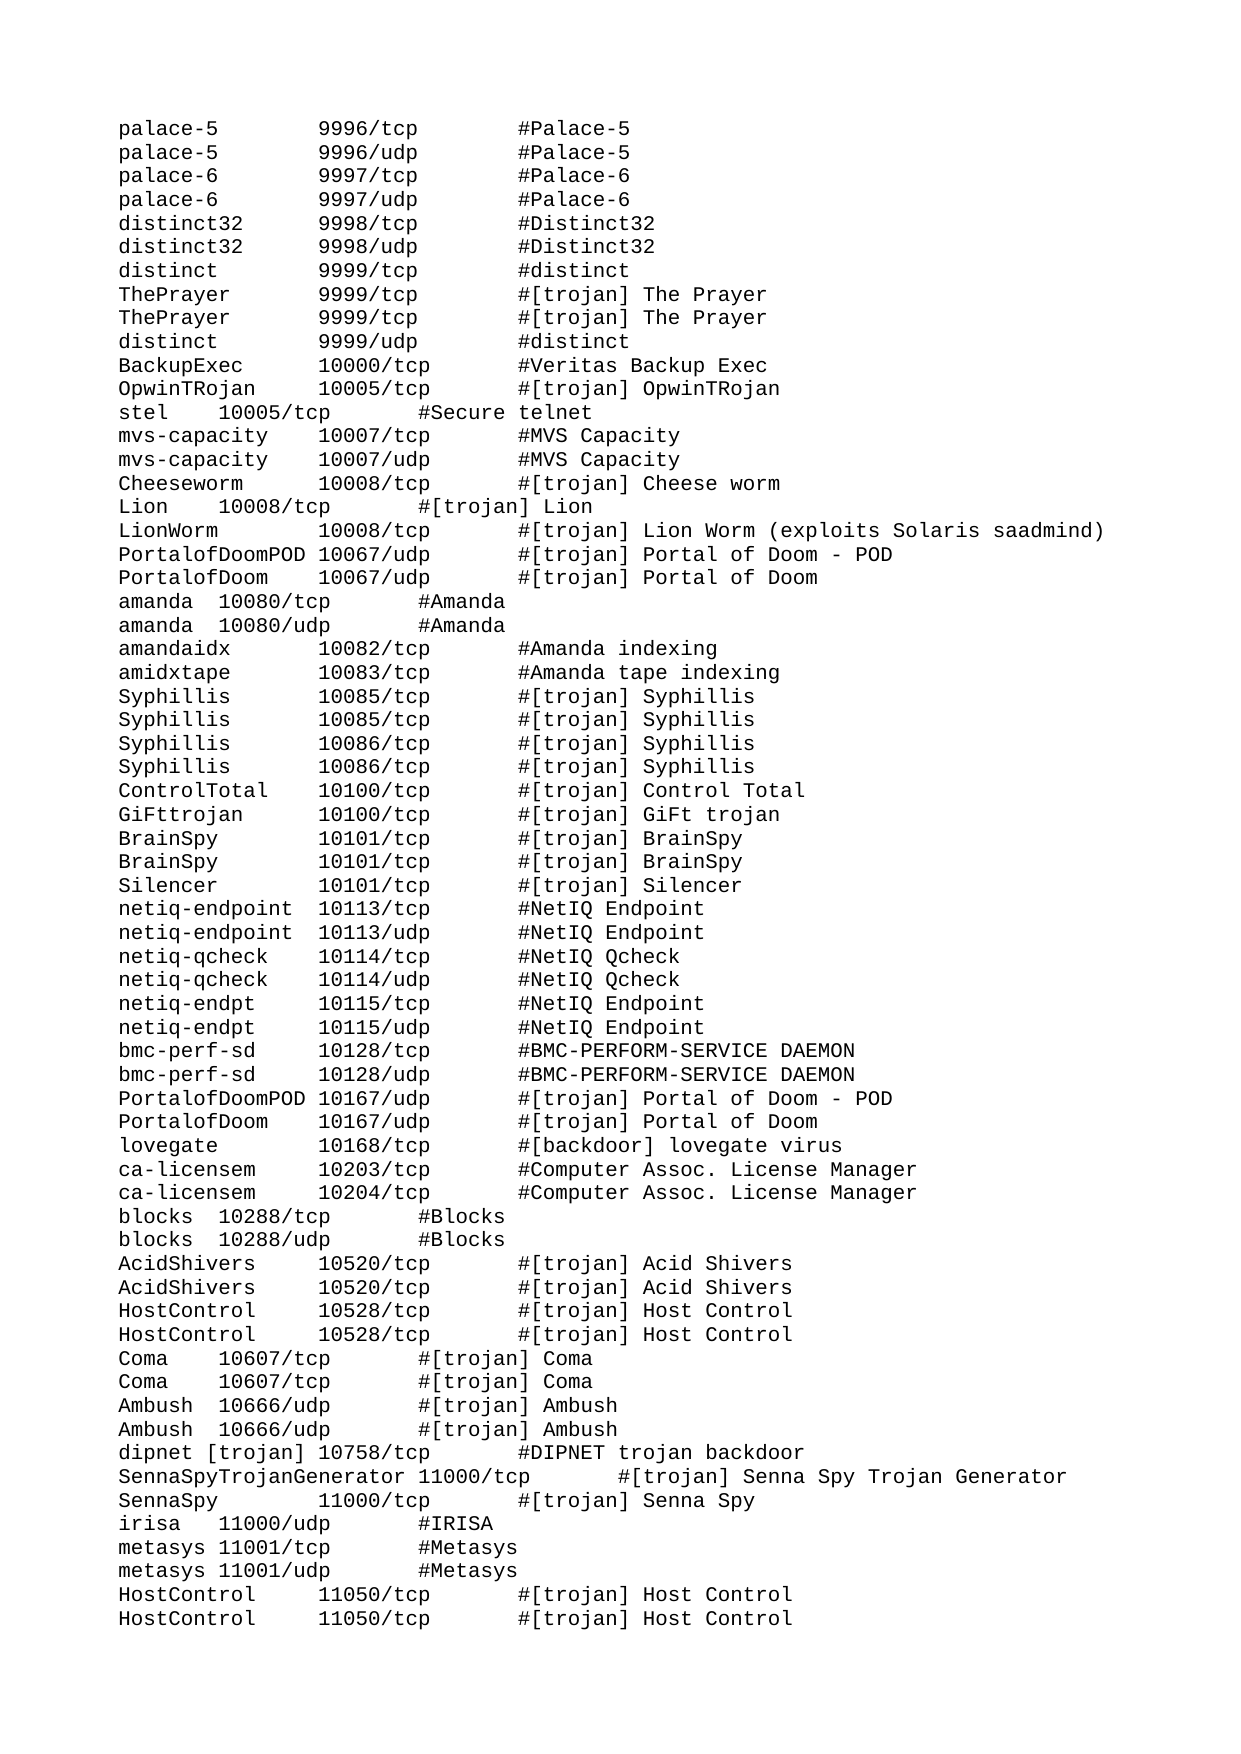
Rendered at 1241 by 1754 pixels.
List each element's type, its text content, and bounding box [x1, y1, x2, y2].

text ControlTotal 10100/tcp #[trojan] Control Total [118, 780, 1122, 804]
text palace-5 9996/tcp #Palace-5 [118, 118, 1122, 142]
text HostControl 11050/tcp #[trojan] Host Control [118, 1584, 1122, 1608]
text BrainSpy 10101/tcp #[trojan] BrainSpy [118, 827, 1122, 851]
text metasys 11001/tcp #Metasys [118, 1537, 1122, 1561]
text PortalofDoom 10167/udp #[trojan] Portal of Doom [118, 1111, 1122, 1135]
text metasys 11001/udp #Metasys [118, 1561, 1122, 1584]
text netiq-qcheck 10114/udp #NetIQ Qcheck [118, 969, 1122, 993]
text BrainSpy 10101/tcp #[trojan] BrainSpy [118, 851, 1122, 875]
text lovegate 10168/tcp #[backdoor] lovegate virus [118, 1135, 1122, 1158]
text dipnet [trojan] 10758/tcp #DIPNET trojan backdoor [118, 1442, 1122, 1466]
text ca-licensem 10203/tcp #Computer Assoc. License Manager [118, 1158, 1122, 1182]
text Syphillis 10086/tcp #[trojan] Syphillis [118, 733, 1122, 757]
text netiq-qcheck 10114/tcp #NetIQ Qcheck [118, 946, 1122, 969]
text amanda 10080/tcp #Amanda [118, 591, 1122, 615]
text blocks 10288/tcp #Blocks [118, 1206, 1122, 1229]
text stel 10005/tcp #Secure telnet [118, 402, 1122, 426]
text Ambush 10666/udp #[trojan] Ambush [118, 1419, 1122, 1442]
text AcidShivers 10520/tcp #[trojan] Acid Shivers [118, 1253, 1122, 1277]
text ca-licensem 10204/tcp #Computer Assoc. License Manager [118, 1182, 1122, 1206]
text mvs-capacity 10007/tcp #MVS Capacity [118, 426, 1122, 449]
text palace-6 9997/tcp #Palace-6 [118, 165, 1122, 189]
text distinct32 9998/udp #Distinct32 [118, 236, 1122, 260]
text Coma 10607/tcp #[trojan] Coma [118, 1348, 1122, 1371]
text palace-6 9997/udp #Palace-6 [118, 189, 1122, 213]
text PortalofDoomPOD 10167/udp #[trojan] Portal of Doom - POD [118, 1088, 1122, 1111]
text PortalofDoom 10067/udp #[trojan] Portal of Doom [118, 567, 1122, 591]
text Syphillis 10085/tcp #[trojan] Syphillis [118, 709, 1122, 733]
text HostControl 10528/tcp #[trojan] Host Control [118, 1300, 1122, 1324]
text irisa 11000/udp #IRISA [118, 1513, 1122, 1537]
text HostControl 10528/tcp #[trojan] Host Control [118, 1324, 1122, 1348]
text bmc-perf-sd 10128/udp #BMC-PERFORM-SERVICE DAEMON [118, 1064, 1122, 1088]
text SennaSpy 11000/tcp #[trojan] Senna Spy [118, 1489, 1122, 1513]
text netiq-endpoint 10113/tcp #NetIQ Endpoint [118, 898, 1122, 922]
text palace-5 9996/udp #Palace-5 [118, 142, 1122, 165]
text netiq-endpoint 10113/udp #NetIQ Endpoint [118, 922, 1122, 946]
text amandaidx 10082/tcp #Amanda indexing [118, 638, 1122, 662]
text PortalofDoomPOD 10067/udp #[trojan] Portal of Doom - POD [118, 544, 1122, 567]
text Silencer 10101/tcp #[trojan] Silencer [118, 875, 1122, 898]
text netiq-endpt 10115/udp #NetIQ Endpoint [118, 1017, 1122, 1040]
text Cheeseworm 10008/tcp #[trojan] Cheese worm [118, 473, 1122, 496]
text OpwinTRojan 10005/tcp #[trojan] OpwinTRojan [118, 378, 1122, 402]
text Coma 10607/tcp #[trojan] Coma [118, 1371, 1122, 1395]
text mvs-capacity 10007/udp #MVS Capacity [118, 449, 1122, 473]
text ThePrayer 9999/tcp #[trojan] The Prayer [118, 284, 1122, 307]
text blocks 10288/udp #Blocks [118, 1229, 1122, 1253]
text bmc-perf-sd 10128/tcp #BMC-PERFORM-SERVICE DAEMON [118, 1040, 1122, 1064]
text amanda 10080/udp #Amanda [118, 615, 1122, 638]
text amidxtape 10083/tcp #Amanda tape indexing [118, 662, 1122, 686]
text LionWorm 10008/tcp #[trojan] Lion Worm (exploits Solaris saadmind) [118, 520, 1122, 544]
text ThePrayer 9999/tcp #[trojan] The Prayer [118, 307, 1122, 331]
text distinct 9999/udp #distinct [118, 331, 1122, 354]
text Syphillis 10086/tcp #[trojan] Syphillis [118, 757, 1122, 780]
text Lion 10008/tcp #[trojan] Lion [118, 496, 1122, 520]
text HostControl 11050/tcp #[trojan] Host Control [118, 1608, 1122, 1631]
text SennaSpyTrojanGenerator 11000/tcp #[trojan] Senna Spy Trojan Generator [118, 1466, 1122, 1489]
text BackupExec 10000/tcp #Veritas Backup Exec [118, 354, 1122, 378]
text Syphillis 10085/tcp #[trojan] Syphillis [118, 686, 1122, 709]
text distinct32 9998/tcp #Distinct32 [118, 213, 1122, 236]
text Ambush 10666/udp #[trojan] Ambush [118, 1395, 1122, 1419]
text GiFttrojan 10100/tcp #[trojan] GiFt trojan [118, 804, 1122, 827]
text netiq-endpt 10115/tcp #NetIQ Endpoint [118, 993, 1122, 1017]
text AcidShivers 10520/tcp #[trojan] Acid Shivers [118, 1277, 1122, 1300]
text distinct 9999/tcp #distinct [118, 260, 1122, 284]
